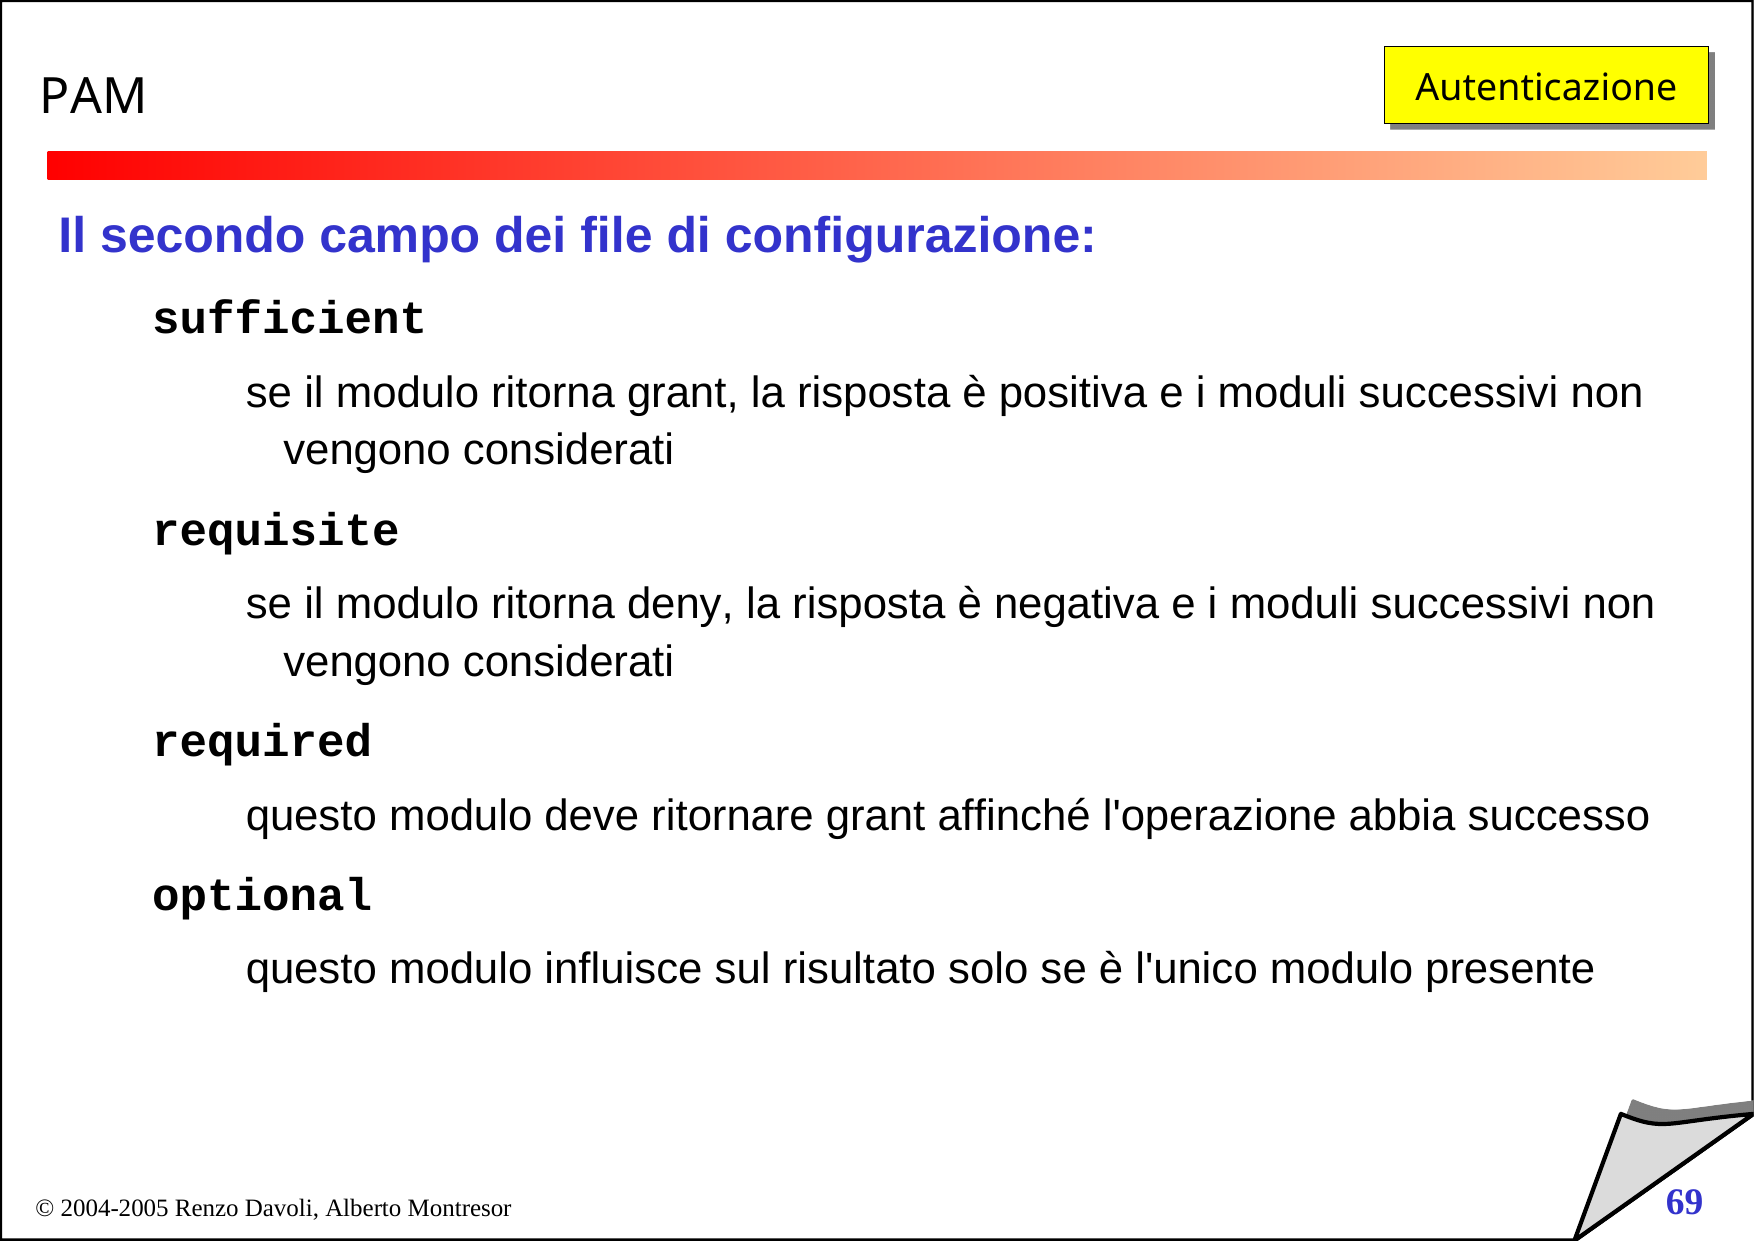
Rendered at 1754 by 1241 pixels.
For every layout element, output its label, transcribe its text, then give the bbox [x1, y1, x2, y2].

list Il secondo campo dei file di configurazione: sufficient se il modulo ritorna grant, la risposta è positiva e i moduli successivi non vengono considerati requisite se il modulo ritorna deny, la risposta è negativa e i moduli successivi non vengono considerati required questo modulo deve ritornare grant affinché l'operazione abbia successo optional questo modulo influisce sul risultato solo se è l'unico modulo presente [58, 206, 1695, 1055]
title PAM [40, 49, 1713, 144]
text_box Autenticazione [1384, 46, 1709, 124]
